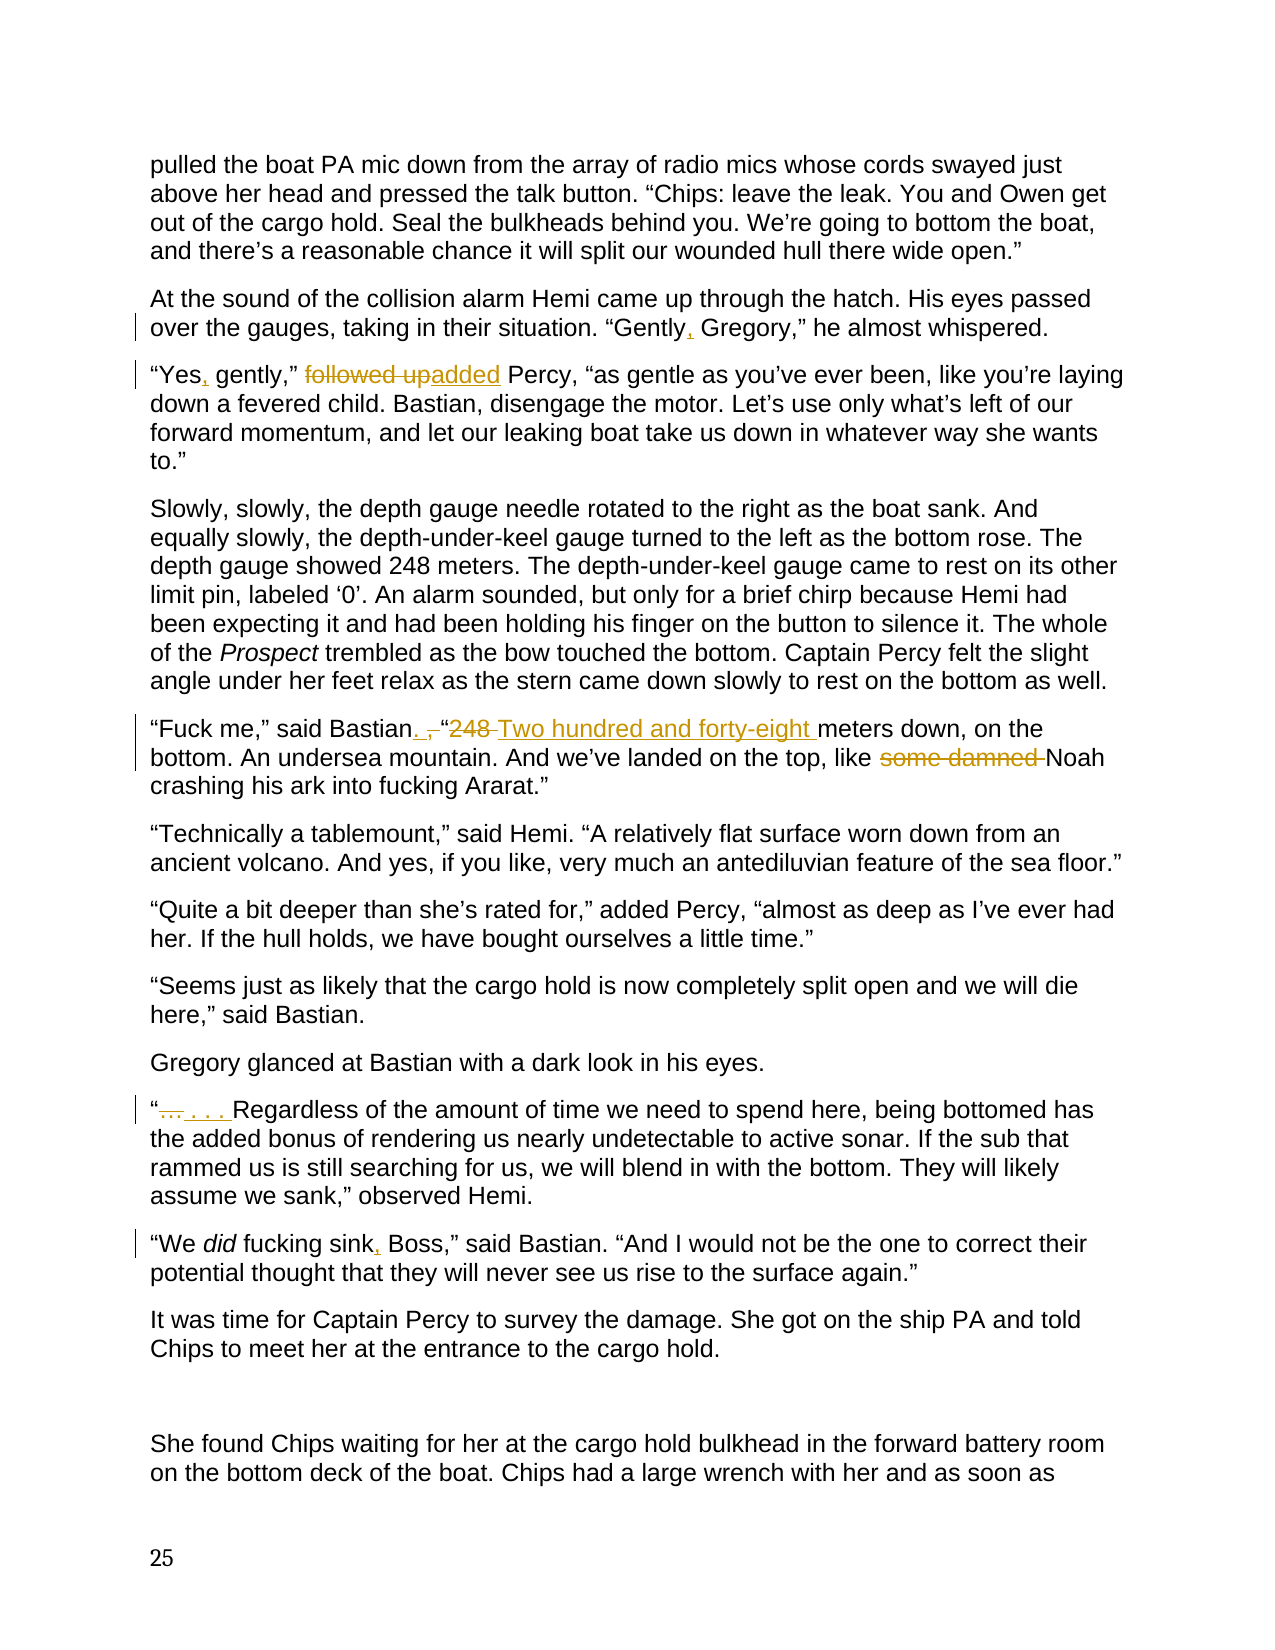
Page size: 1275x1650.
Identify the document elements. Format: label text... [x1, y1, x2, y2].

text “Fuck me,” said Bastian. “Two hundred and forty-eight meters down, on the bottom. An undersea mountain. And we’ve landed on the top, like Noah crashing his ark into fucking Ararat.” [150, 714, 1125, 800]
text “ . . . Regardless of the amount of time we need to spend here, being bottomed has the added bonus of rendering us nearly undetectable to active sonar. If the sub that rammed us is still searching for us, we will blend in with the bottom. They will likely assume we sank,” observed Hemi. [150, 1095, 1125, 1210]
text It was time for Captain Percy to survey the damage. She got on the ship PA and told Chips to meet her at the entrance to the cargo hold. [150, 1305, 1125, 1362]
text Gregory glanced at Bastian with a dark look in his eyes. [150, 1047, 1125, 1076]
text Slowly, slowly, the depth gauge needle rotated to the right as the boat sank. And equally slowly, the depth-under-keel gauge turned to the left as the bottom rose. The depth gauge showed 248 meters. The depth-under-keel gauge came to rest on its other limit pin, labeled ‘0’. An alarm sounded, but only for a brief chirp because Hemi had been expecting it and had been holding his finger on the button to silence it. The whole of the Prospect trembled as the bow touched the bottom. Captain Percy felt the slight angle under her feet relax as the stern came down slowly to rest on the bottom as well. [150, 494, 1125, 695]
text “Technically a tablemount,” said Hemi. “A relatively flat surface worn down from an ancient volcano. And yes, if you like, very much an antediluvian feature of the sea floor.” [150, 819, 1125, 876]
text “Seems just as likely that the cargo hold is now completely split open and we will die here,” said Bastian. [150, 971, 1125, 1029]
text She found Chips waiting for her at the cargo hold bulkhead in the forward battery room on the bottom deck of the boat. Chips had a large wrench with her and as soon as [150, 1429, 1125, 1486]
text “We did fucking sink, Boss,” said Bastian. “And I would not be the one to correct their potential thought that they will never see us rise to the surface again.” [150, 1229, 1125, 1286]
text At the sound of the collision alarm Hemi came up through the hatch. His eyes passed over the gauges, taking in their situation. “Gently, Gregory,” he almost whispered. [150, 284, 1125, 341]
text “Quite a bit deeper than she’s rated for,” added Percy, “almost as deep as I’ve ever had her. If the hull holds, we have bought ourselves a little time.” [150, 895, 1125, 952]
text pulled the boat PA mic down from the array of radio mics whose cords swayed just above her head and pressed the talk button. “Chips: leave the leak. You and Owen get out of the cargo hold. Seal the bulkheads behind you. We’re going to bottom the boat, and there’s a reasonable chance it will split our wounded hull there wide open.” [150, 150, 1125, 265]
text “Yes, gently,” added Percy, “as gentle as you’ve ever been, like you’re laying down a fevered child. Bastian, disengage the motor. Let’s use only what’s left of our forward momentum, and let our leaking boat take us down in whatever way she wants to.” [150, 360, 1125, 475]
